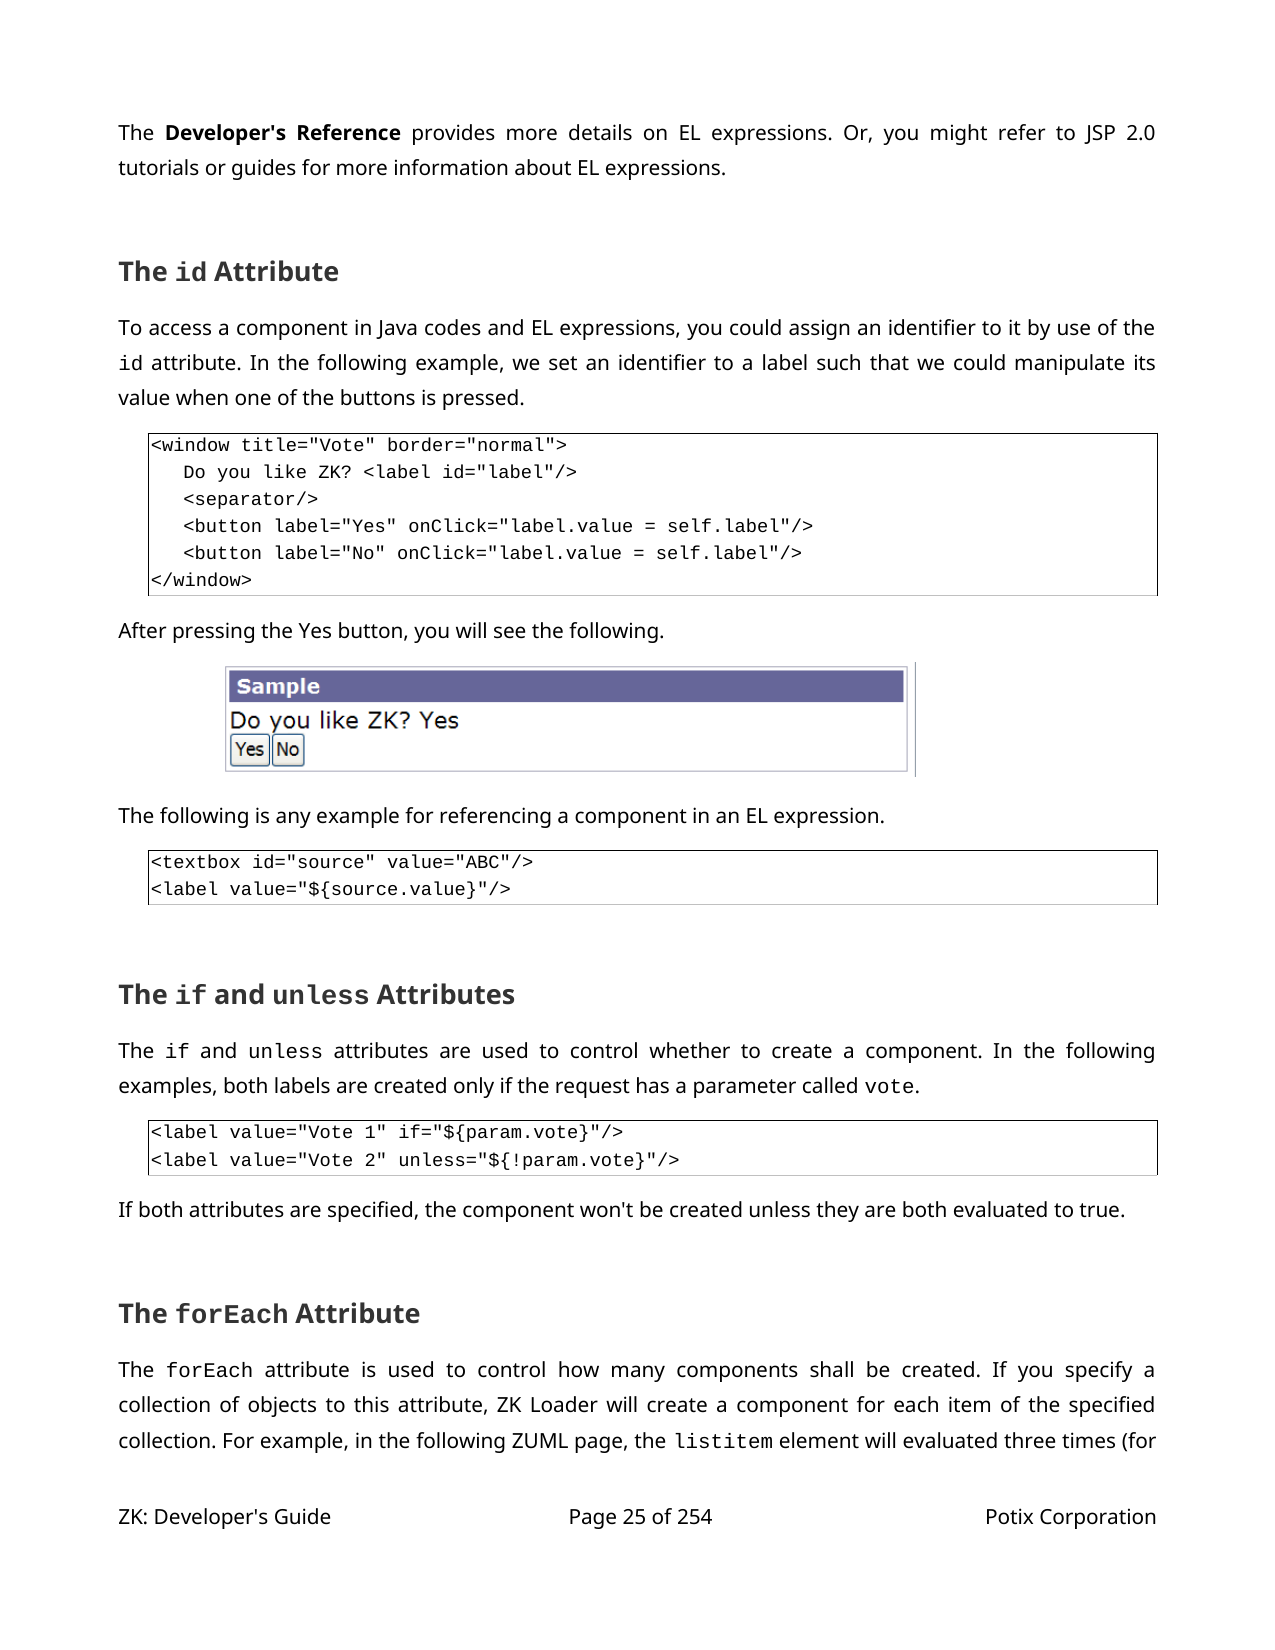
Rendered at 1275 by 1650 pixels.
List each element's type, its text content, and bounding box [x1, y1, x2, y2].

subtitle The forEach Attribute [118, 1294, 1157, 1331]
picture [222, 662, 916, 777]
text <label value="${source.value}"/> [149, 877, 1157, 904]
text <label value="Vote 2" unless="${!param.vote}"/> [149, 1148, 1157, 1175]
text <textbox id="source" value="ABC"/> [149, 851, 1157, 874]
text If both attributes are specified, the component won't be created unless they are both evaluated to true. [118, 1196, 1157, 1224]
text <window title="Vote" border="normal"> [149, 434, 1157, 457]
text The if and unless attributes are used to control whether to create a component. In the following examples, both labels are created only if the request has a parameter called vote. [118, 1036, 1157, 1100]
text The Developer's Reference provides more details on EL expressions. Or, you might refer to JSP 2.0 tutorials or guides for more information about EL expressions. [118, 118, 1157, 182]
text <button label="No" onClick="label.value = self.label"/> [149, 541, 1157, 565]
subtitle The if and unless Attributes [118, 975, 1157, 1012]
text </window> [149, 568, 1157, 595]
text <label value="Vote 1" if="${param.vote}"/> [149, 1121, 1157, 1145]
subtitle The id Attribute [118, 252, 1157, 289]
text After pressing the Yes button, you will see the following. [118, 616, 1157, 644]
text The forEach attribute is used to control how many components shall be created. If you specify a collection of objects to this attribute, ZK Loader will create a component for each item of the specified collection. For example, in the following ZUML page, the listitem element will evaluated three times (for [118, 1355, 1157, 1454]
text <separator/> [149, 487, 1157, 511]
text Do you like ZK? <label id="label"/> [149, 459, 1157, 484]
text <button label="Yes" onClick="label.value = self.label"/> [149, 514, 1157, 538]
text The following is any example for referencing a component in an EL expression. [118, 777, 1157, 829]
text To access a component in Java codes and EL expressions, you could assign an identifier to it by use of the id attribute. In the following example, we set an identifier to a label such that we could manipulate its value when one of the buttons is pressed. [118, 313, 1157, 412]
